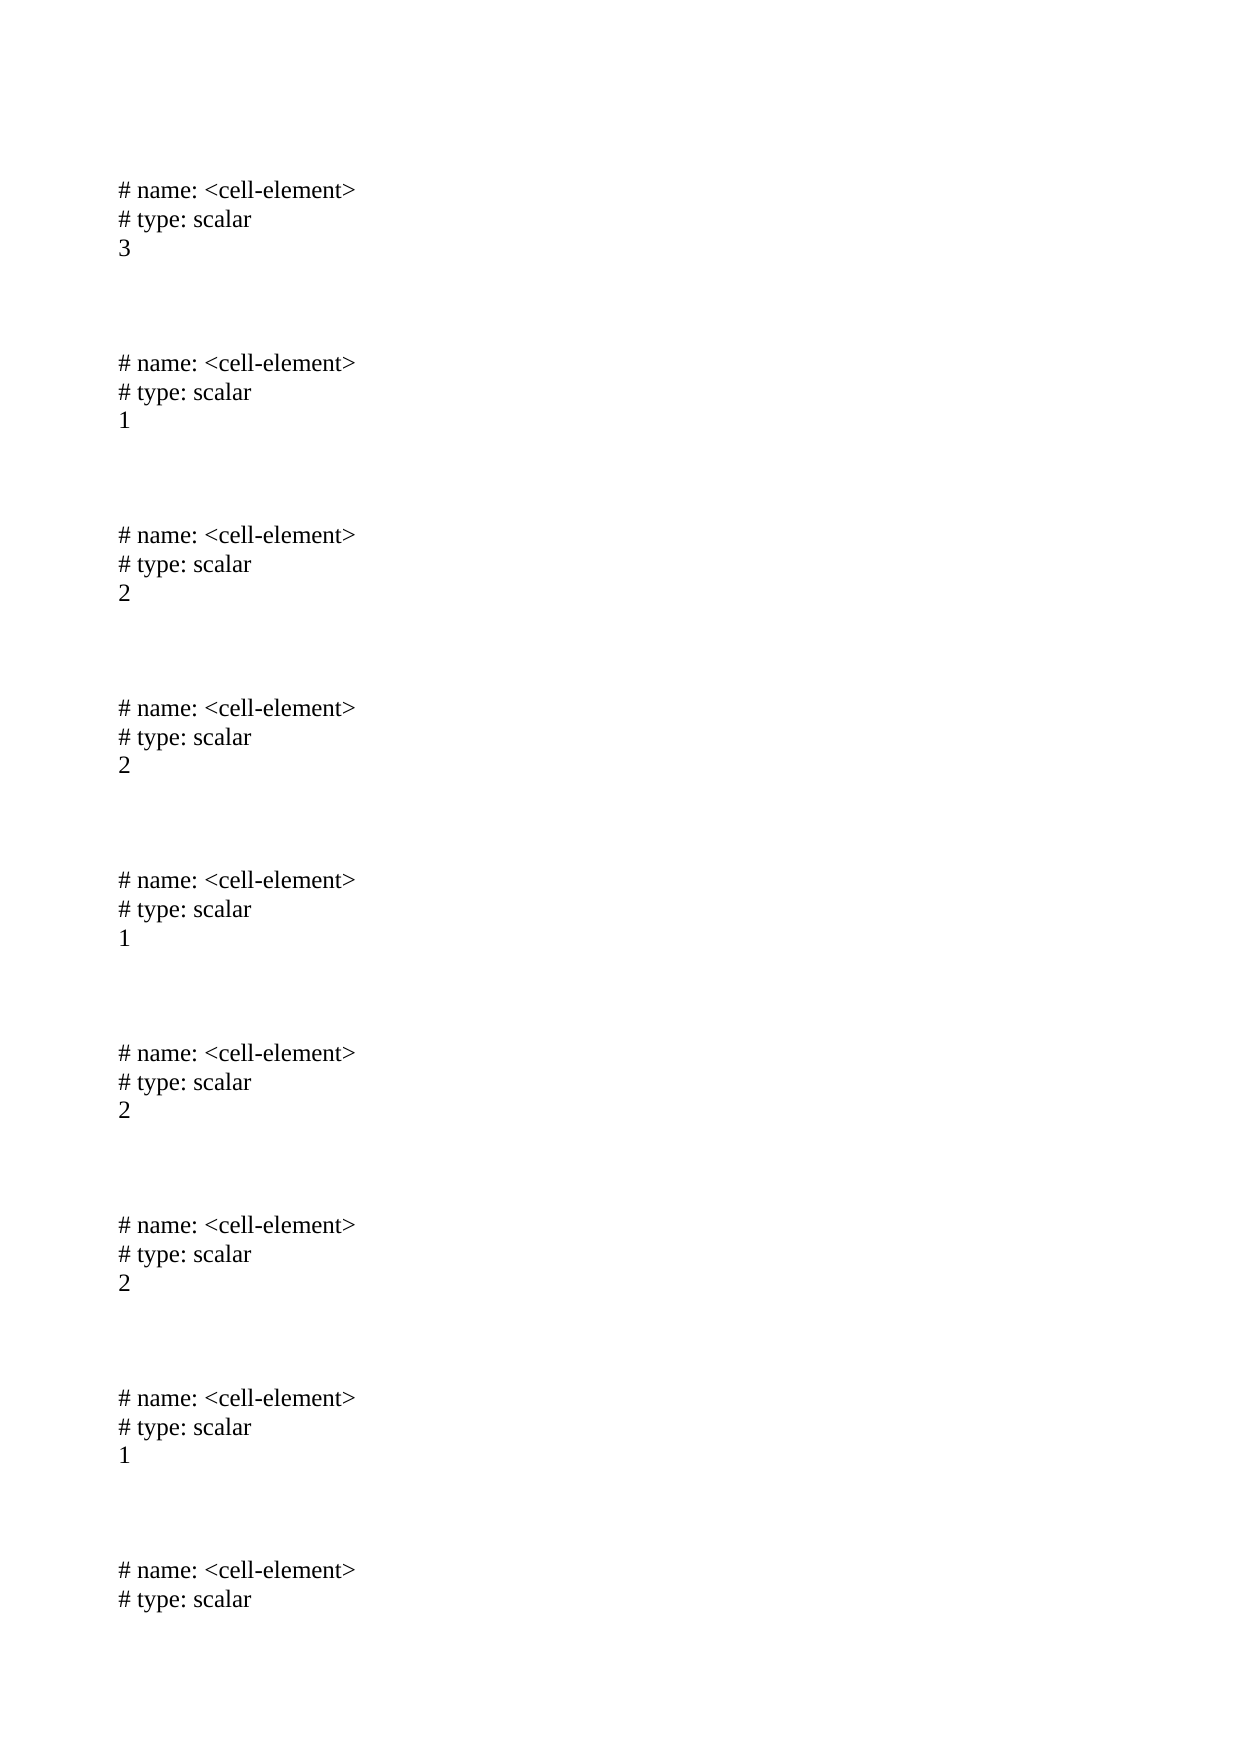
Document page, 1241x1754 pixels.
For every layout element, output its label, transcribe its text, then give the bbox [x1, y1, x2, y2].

text # name: <cell-element> [118, 693, 1122, 722]
text # name: <cell-element> [118, 521, 1122, 549]
text # type: scalar [118, 1584, 1122, 1613]
text # name: <cell-element> [118, 348, 1122, 377]
text # type: scalar [118, 1412, 1122, 1441]
text # name: <cell-element> [118, 1038, 1122, 1067]
text 1 [118, 1441, 1122, 1469]
text # type: scalar [118, 722, 1122, 751]
text # type: scalar [118, 1239, 1122, 1268]
text # type: scalar [118, 377, 1122, 406]
text # name: <cell-element> [118, 1211, 1122, 1239]
text # name: <cell-element> [118, 1556, 1122, 1584]
text 2 [118, 751, 1122, 779]
text # type: scalar [118, 204, 1122, 233]
text 2 [118, 1096, 1122, 1124]
text 1 [118, 923, 1122, 952]
text # type: scalar [118, 549, 1122, 578]
text # name: <cell-element> [118, 1383, 1122, 1412]
text 2 [118, 578, 1122, 607]
text # name: <cell-element> [118, 866, 1122, 894]
text # name: <cell-element> [118, 176, 1122, 204]
text 2 [118, 1268, 1122, 1297]
text 3 [118, 233, 1122, 262]
text 1 [118, 406, 1122, 434]
text # type: scalar [118, 1067, 1122, 1096]
text # type: scalar [118, 894, 1122, 923]
